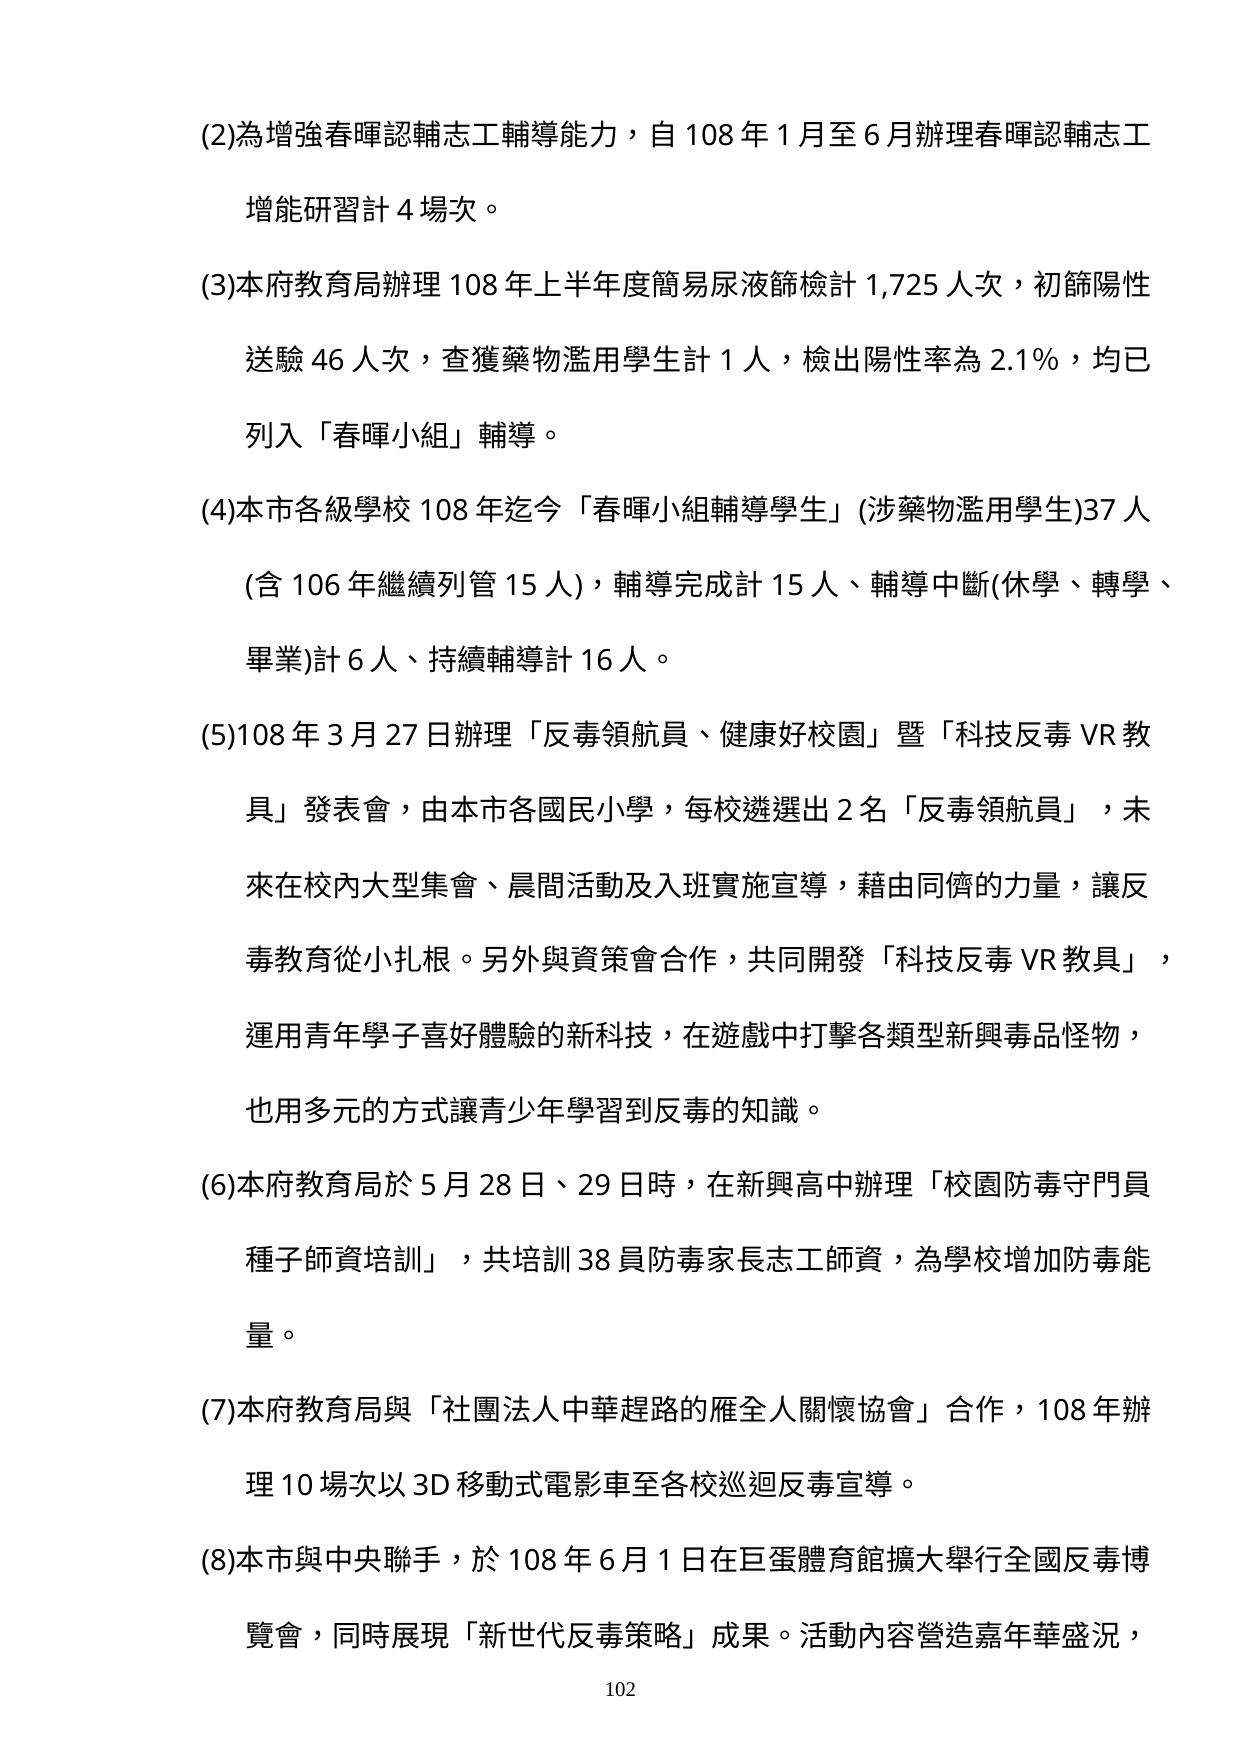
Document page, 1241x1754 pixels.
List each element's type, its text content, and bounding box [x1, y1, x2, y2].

text (4)本市各級學校108年迄今「春暉小組輔導學生」(涉藥物濫用學生)37人(含106年繼續列管15人)，輔導完成計15人、輔導中斷(休學、轉學、畢業)計6人、持續輔導計16人。 [201, 464, 1152, 689]
text (8)本市與中央聯手，於108年6月1日在巨蛋體育館擴大舉行全國反毒博覽會，同時展現「新世代反毒策略」成果。活動內容營造嘉年華盛況， [201, 1514, 1152, 1664]
text (2)為增強春暉認輔志工輔導能力，自108年1月至6月辦理春暉認輔志工增能研習計4場次。 [201, 89, 1152, 239]
text (7)本府教育局與「社團法人中華趕路的雁全人關懷協會」合作，108年辦理10場次以3D移動式電影車至各校巡迴反毒宣導。 [201, 1364, 1152, 1514]
text (3)本府教育局辦理108年上半年度簡易尿液篩檢計1,725人次，初篩陽性送驗46人次，查獲藥物濫用學生計1人，檢出陽性率為2.1％，均已列入「春暉小組」輔導。 [201, 239, 1152, 464]
text (6)本府教育局於5月28日、29日時，在新興高中辦理「校園防毒守門員種子師資培訓」，共培訓38員防毒家長志工師資，為學校增加防毒能量。 [201, 1139, 1152, 1364]
text (5)108年3月27日辦理「反毒領航員、健康好校園」暨「科技反毒VR教具」發表會，由本市各國民小學，每校遴選出2名「反毒領航員」，未來在校內大型集會、晨間活動及入班實施宣導，藉由同儕的力量，讓反毒教育從小扎根。另外與資策會合作，共同開發「科技反毒VR教具」，運用青年學子喜好體驗的新科技，在遊戲中打擊各類型新興毒品怪物，也用多元的方式讓青少年學習到反毒的知識。 [201, 689, 1152, 1139]
